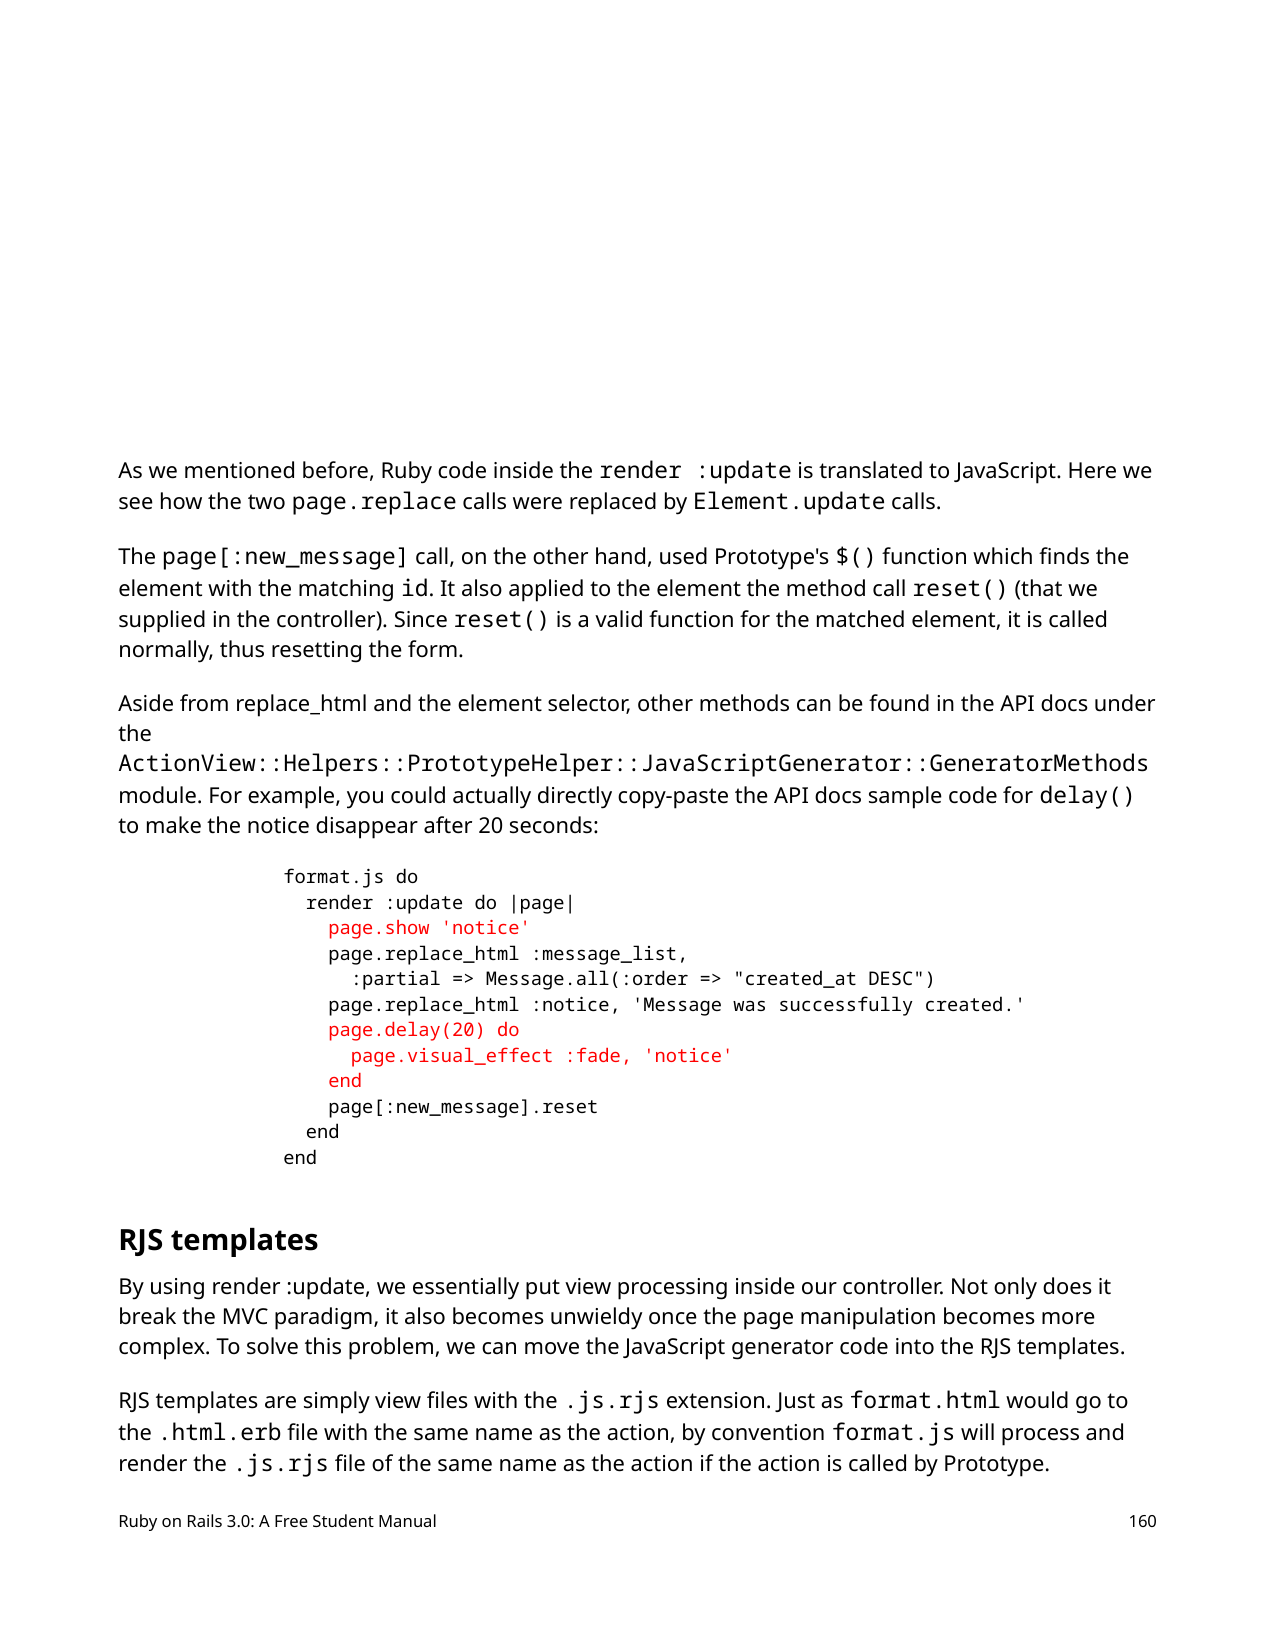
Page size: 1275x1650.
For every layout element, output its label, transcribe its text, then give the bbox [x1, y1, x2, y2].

text By using render :update, we essentially put view processing inside our controller. Not only does it break the MVC paradigm, it also becomes unwieldy once the page manipulation becomes more complex. To solve this problem, we can move the JavaScript generator code into the RJS templates. [118, 1271, 1157, 1360]
text format.js do render :update do |page| page.show 'notice' page.replace_html :message_list, :partial => Message.all(:order => "created_at DESC") page.replace_html :notice, 'Message was successfully created.' page.delay(20) do page.visual_effect :fade, 'notice' end page[:new_message].reset end end [193, 864, 1157, 1170]
text Aside from replace_html and the element selector, other methods can be found in the API docs under the ActionView::Helpers::PrototypeHelper::JavaScriptGenerator::GeneratorMethods module. For example, you could actually directly copy-paste the API docs sample code for delay() to make the notice disappear after 20 seconds: [118, 688, 1157, 840]
text As we mentioned before, Ruby code inside the render :update is translated to JavaScript. Here we see how the two page.replace calls were replaced by Element.update calls. [118, 454, 1157, 516]
subtitle RJS templates [118, 1219, 1157, 1258]
text RJS templates are simply view files with the .js.rjs extension. Just as format.html would go to the .html.erb file with the same name as the action, by convention format.js will process and render the .js.rjs file of the same name as the action if the action is called by Prototype. [118, 1384, 1157, 1478]
text The page[:new_message] call, on the other hand, used Prototype's $() function which finds the element with the matching id. It also applied to the element the method call reset() (that we supplied in the controller). Since reset() is a valid function for the matched element, it is called normally, thus resetting the form. [118, 540, 1157, 664]
